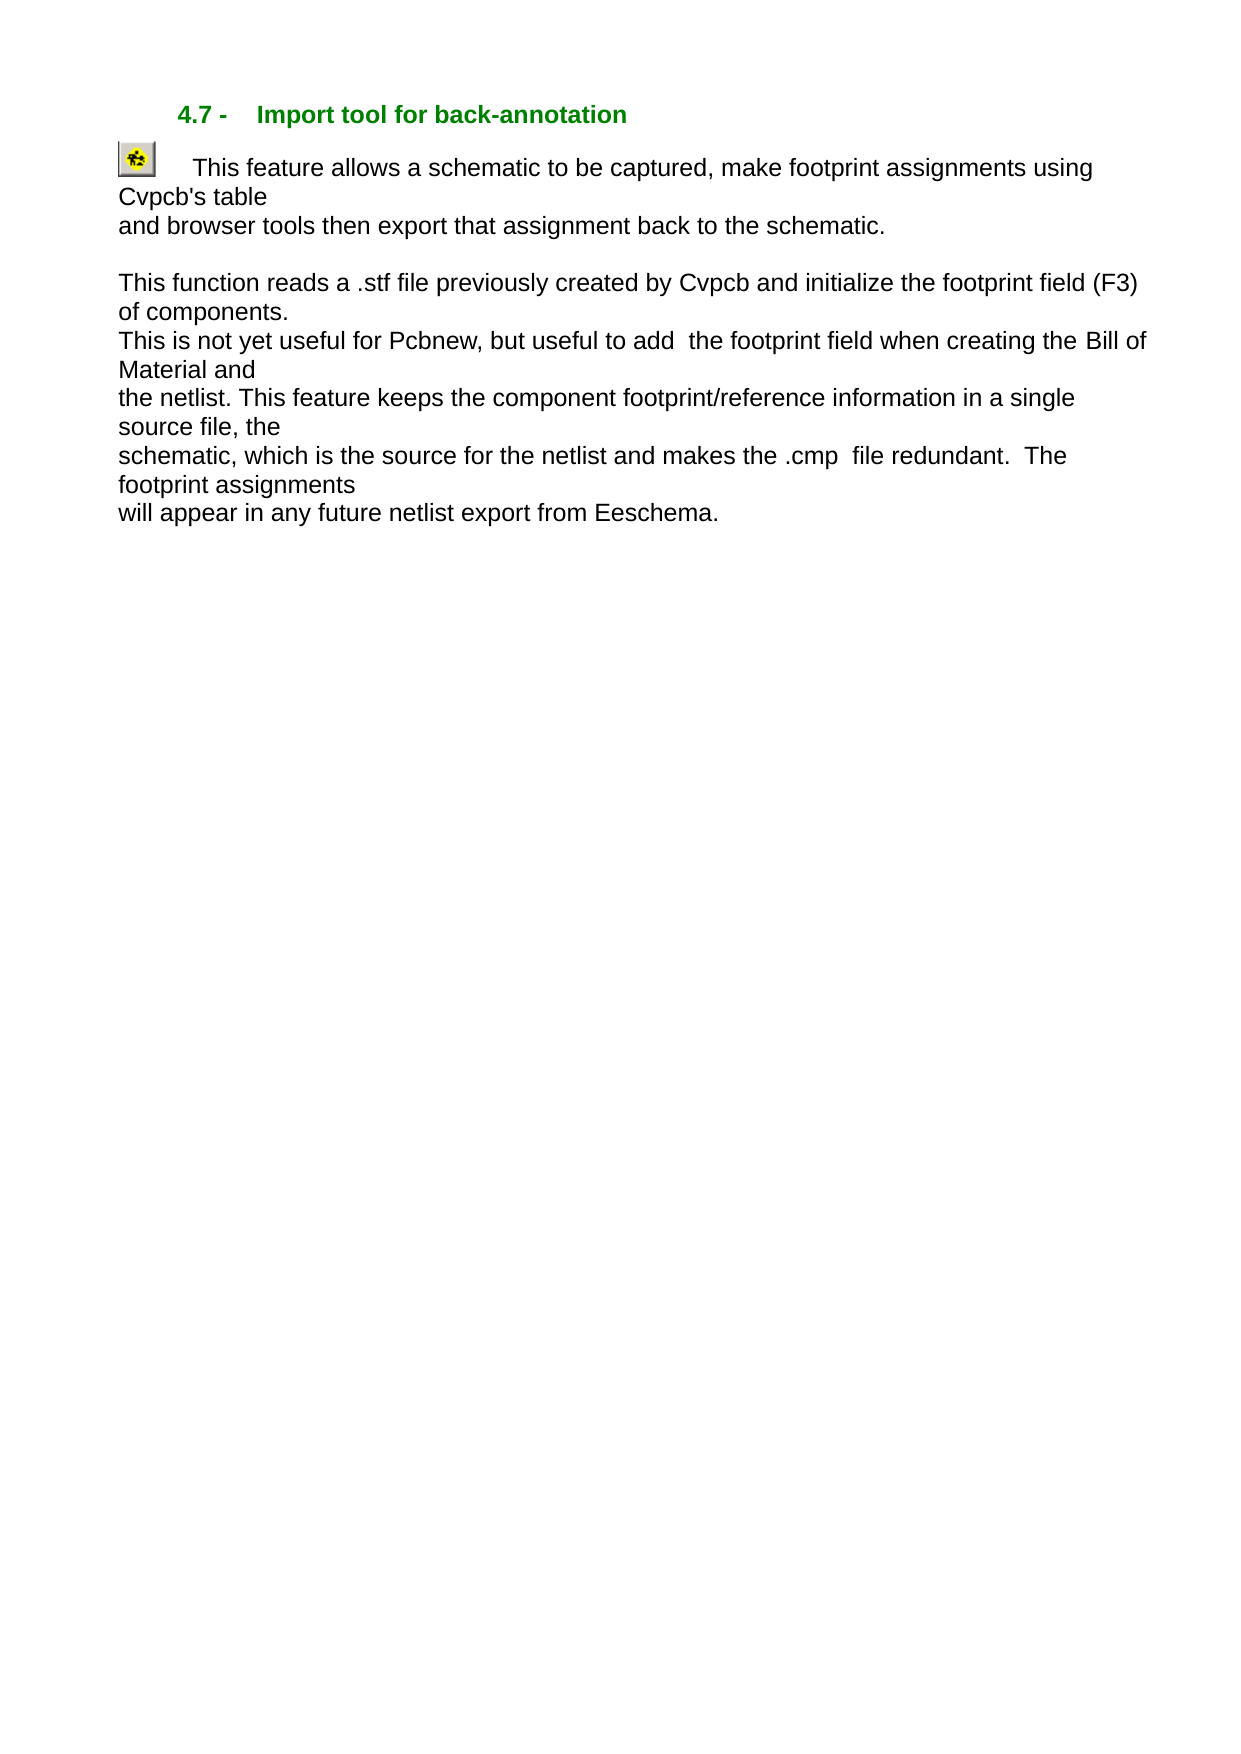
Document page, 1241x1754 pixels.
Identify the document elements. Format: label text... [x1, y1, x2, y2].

text the netlist. This feature keeps the component footprint/reference information in a single source file, the [118, 383, 1152, 441]
text will appear in any future netlist export from Eeschema. [118, 498, 1152, 527]
text This feature allows a schematic to be captured, make footprint assignments using Cvpcb's table [118, 141, 1152, 211]
text and browser tools then export that assignment back to the schematic. [118, 211, 1152, 239]
subtitle Import tool for back-annotation [177, 100, 1152, 129]
text This is not yet useful for Pcbnew, but useful to add the footprint field when creating the Bill of Material and [118, 326, 1152, 383]
text This function reads a .stf file previously created by Cvpcb and initialize the footprint field (F3) of components. [118, 268, 1152, 326]
picture [118, 140, 156, 177]
text schematic, which is the source for the netlist and makes the .cmp file redundant. The footprint assignments [118, 441, 1152, 498]
